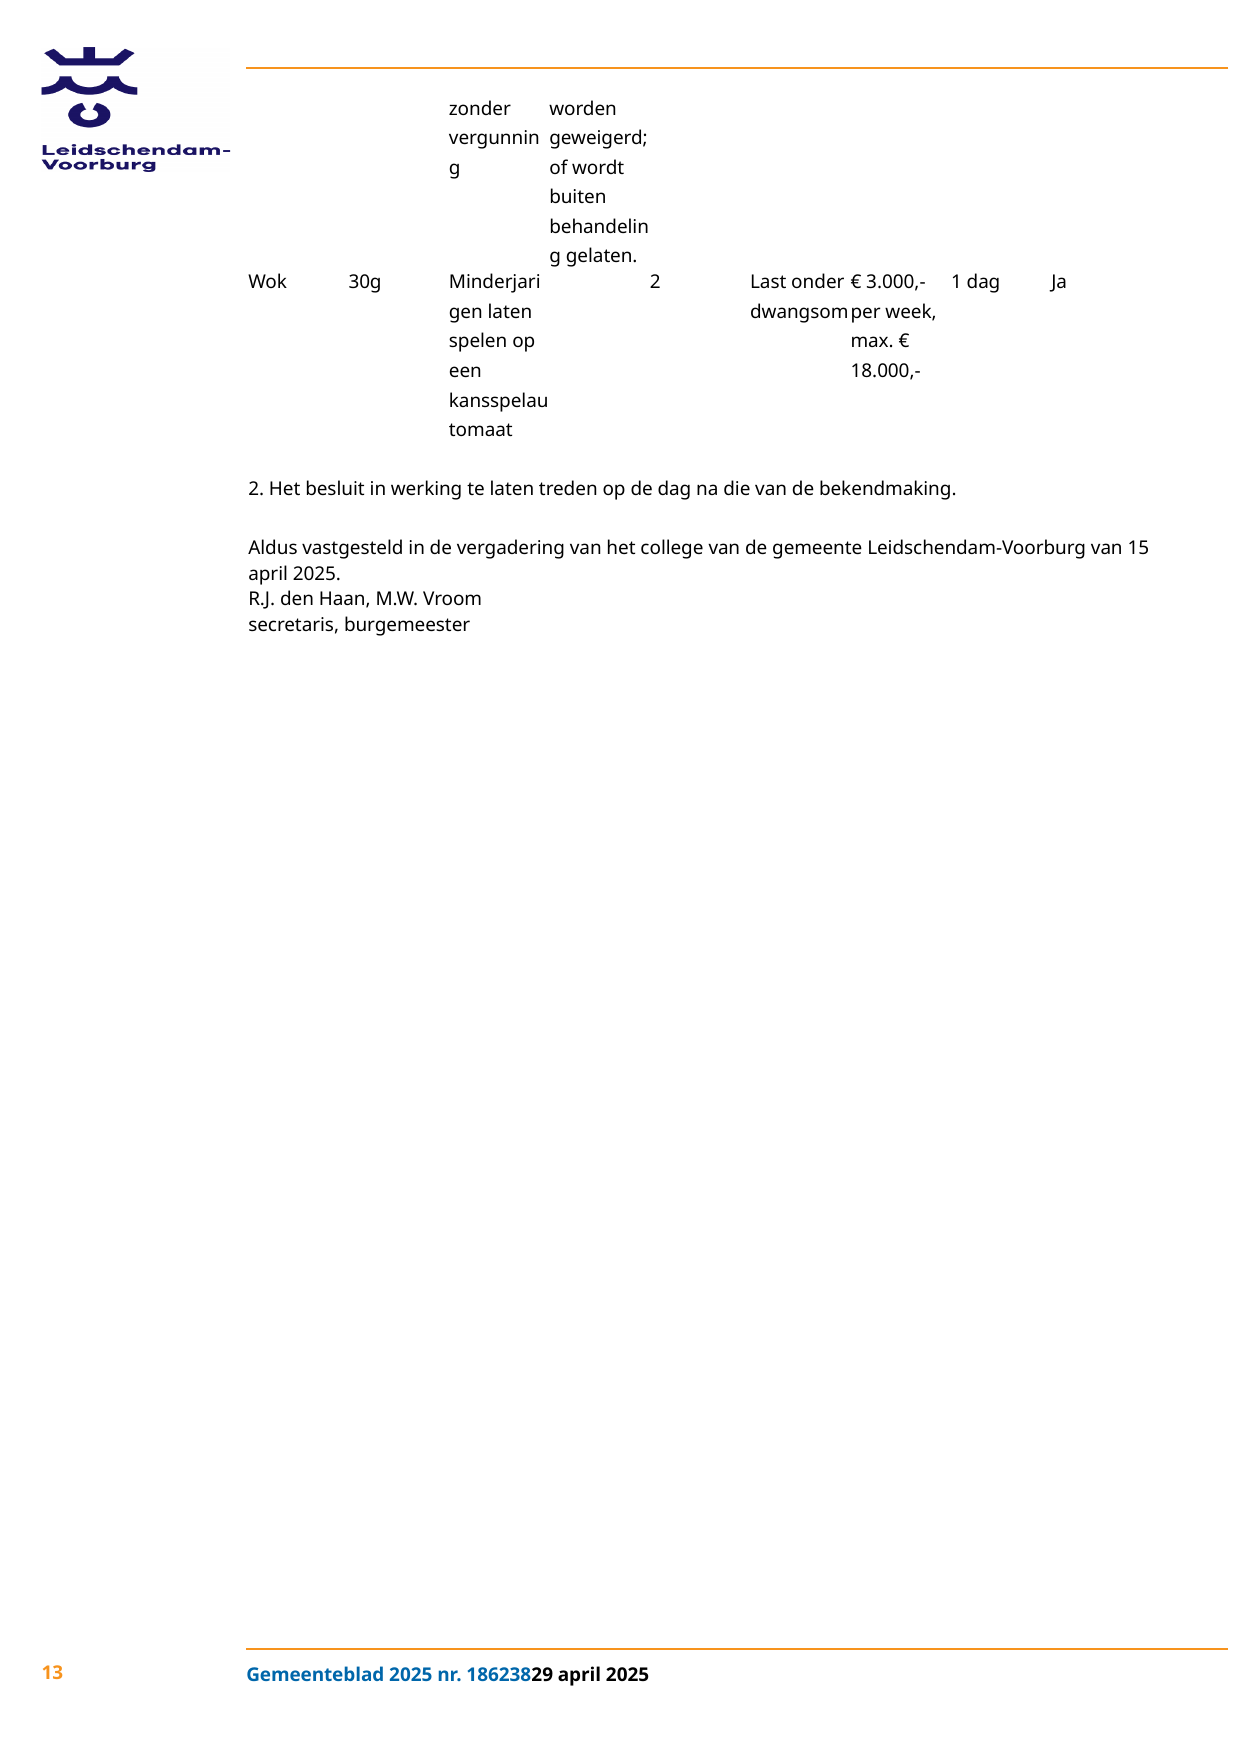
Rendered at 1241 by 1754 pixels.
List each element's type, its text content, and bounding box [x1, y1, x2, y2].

table_cell [248, 95, 348, 268]
table_cell 30g [348, 269, 449, 442]
table_cell [750, 95, 850, 268]
text 2. Het besluit in werking te laten treden op de dag na die van de bekendmaking. [248, 475, 1152, 501]
table_cell Minderjarigen laten spelen op een kansspelautomaat [449, 269, 549, 442]
table_cell € 3.000,- per week, max. € 18.000,- [850, 269, 951, 442]
table_cell 2 [650, 269, 750, 442]
table_cell Wok [248, 269, 348, 442]
table_cell [1051, 95, 1152, 268]
table_cell [348, 95, 449, 268]
table_cell Last onder dwangsom [750, 269, 850, 442]
text secretaris, burgemeester [248, 611, 1152, 637]
table_cell [951, 95, 1051, 268]
table_cell worden geweigerd; of wordt buiten behandeling gelaten. [549, 95, 649, 268]
picture [41, 47, 231, 172]
table_cell [650, 95, 750, 268]
text R.J. den Haan, M.W. Vroom [248, 586, 1152, 611]
table_cell zonder vergunning [449, 95, 549, 268]
table_cell Ja [1051, 269, 1152, 442]
table_cell [850, 95, 951, 268]
text Aldus vastgesteld in de vergadering van het college van de gemeente Leidschendam-Voorburg van 15 april 2025. [248, 534, 1152, 586]
table_cell 1 dag [951, 269, 1051, 442]
table_cell [549, 269, 649, 442]
